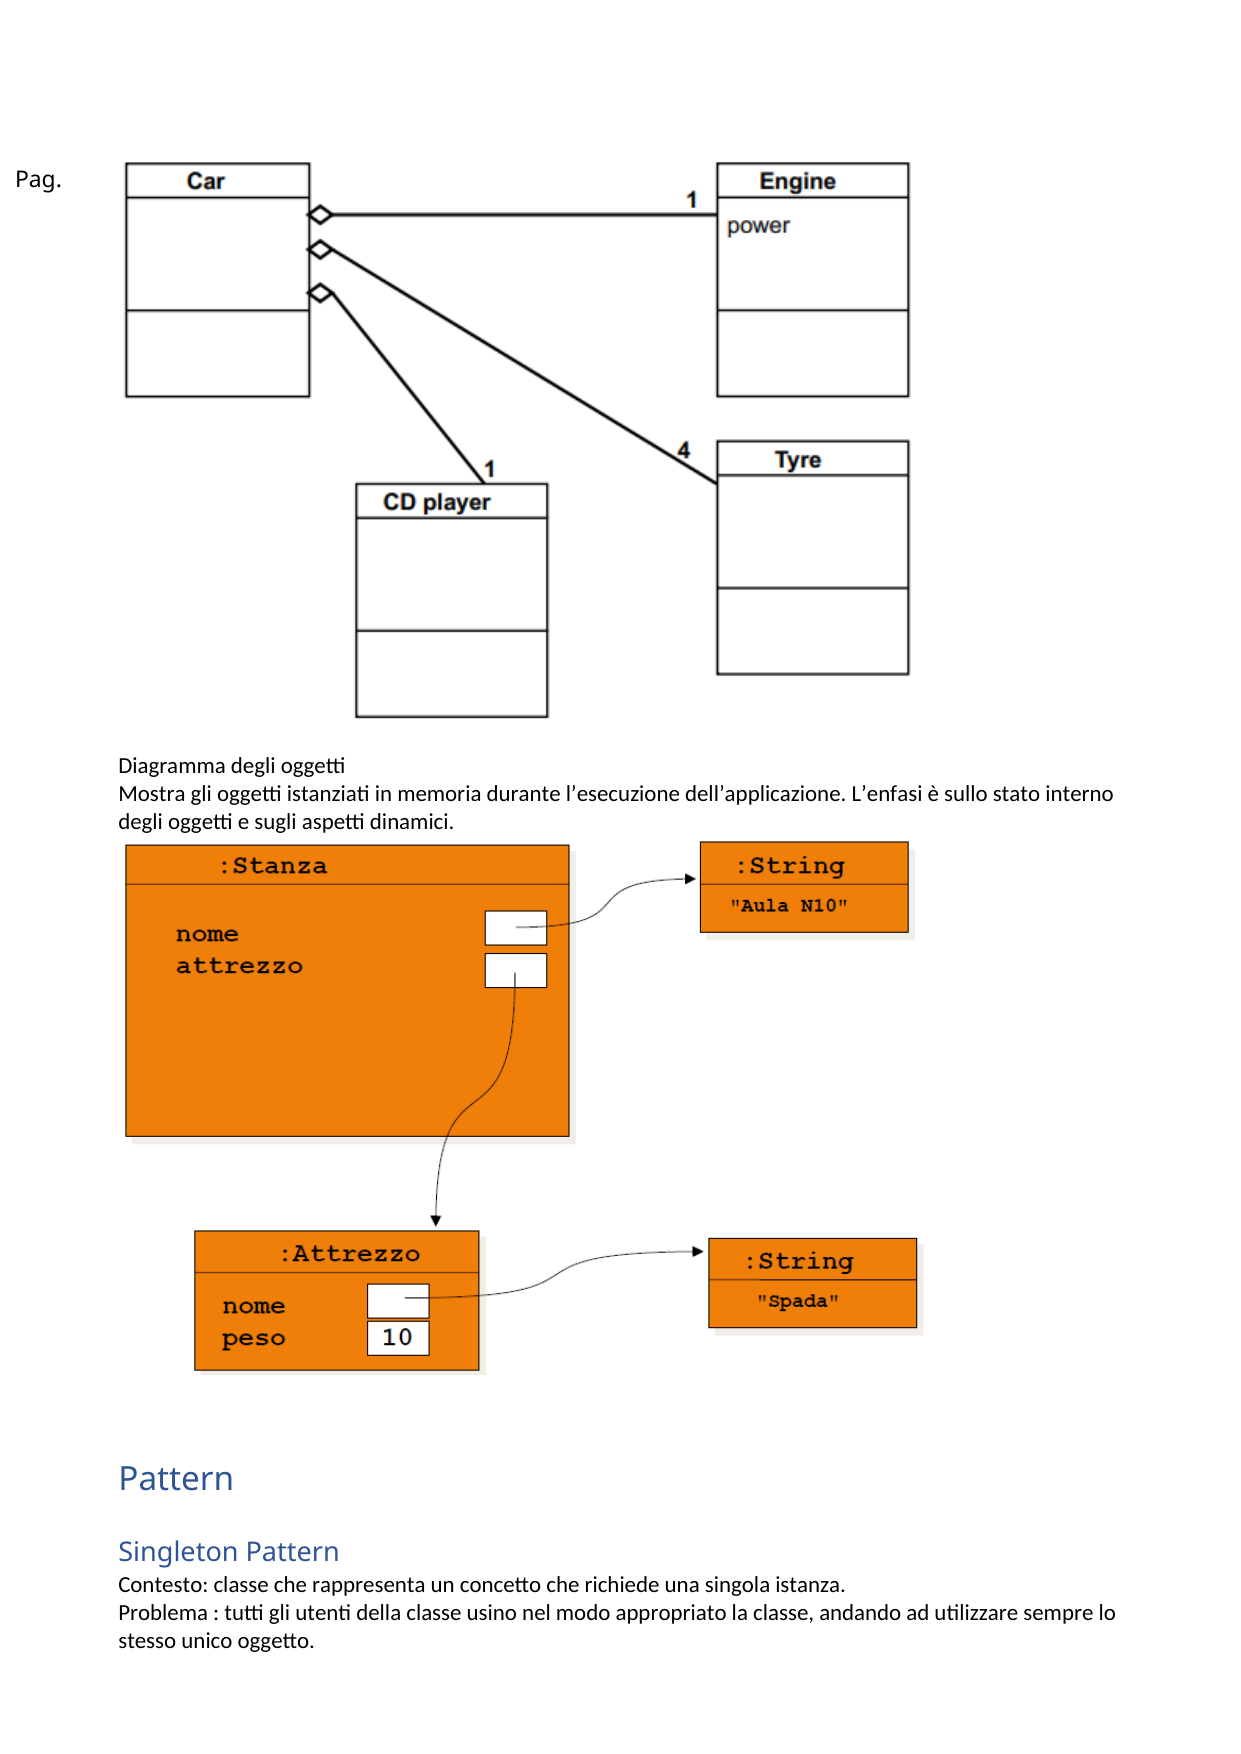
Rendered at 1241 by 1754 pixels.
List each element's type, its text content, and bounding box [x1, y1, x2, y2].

text Diagramma degli oggetti [118, 751, 1122, 779]
text Contesto: classe che rappresenta un concetto che richiede una singola istanza. [118, 1570, 1122, 1598]
text Problema : tutti gli utenti della classe usino nel modo appropriato la classe, andando ad utilizzare sempre lo stesso unico oggetto. [118, 1598, 1122, 1654]
subtitle Singleton Pattern [118, 1533, 1122, 1570]
subtitle Pattern [118, 1455, 1122, 1501]
text Mostra gli oggetti istanziati in memoria durante l’esecuzione dell’applicazione. L’enfasi è sullo stato interno degli oggetti e sugli aspetti dinamici. [118, 779, 1122, 835]
